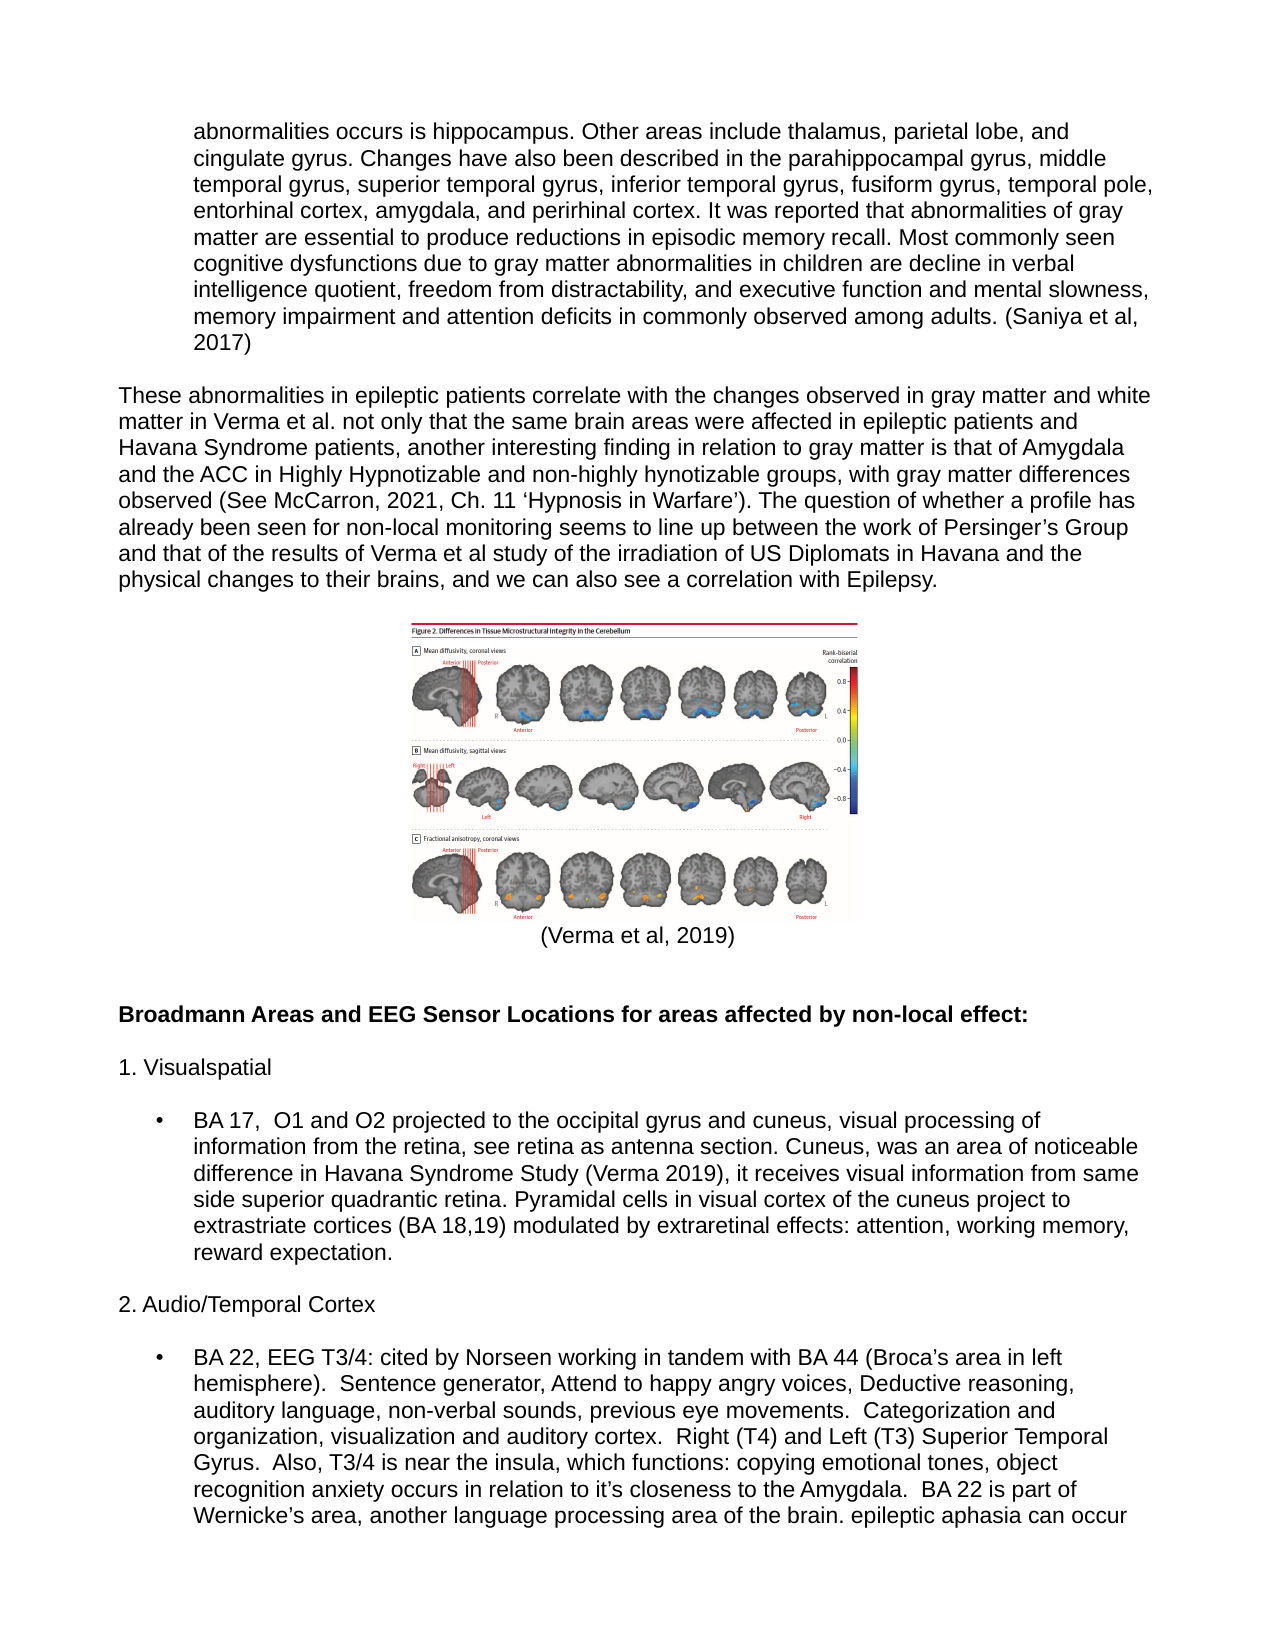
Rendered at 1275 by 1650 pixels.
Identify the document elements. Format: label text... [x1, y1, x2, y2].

text abnormalities occurs is hippocampus. Other areas include thalamus, parietal lobe, and cingulate gyrus. Changes have also been described in the parahippocampal gyrus, middle temporal gyrus, superior temporal gyrus, inferior temporal gyrus, fusiform gyrus, temporal pole, entorhinal cortex, amygdala, and perirhinal cortex. It was reported that abnormalities of gray matter are essential to produce reductions in episodic memory recall. Most commonly seen cognitive dysfunctions due to gray matter abnormalities in children are decline in verbal intelligence quotient, freedom from distractability, and executive function and mental slowness, memory impairment and attention deficits in commonly observed among adults. (Saniya et al, 2017) [193, 118, 1157, 355]
text 2. Audio/Temporal Cortex [118, 1291, 1157, 1318]
list BA 22, EEG T3/4: cited by Norseen working in tandem with BA 44 (Broca’s area in left hemisphere). Sentence generator, Attend to happy angry voices, Deductive reasoning, auditory language, non-verbal sounds, previous eye movements. Categorization and organization, visualization and auditory cortex. Right (T4) and Left (T3) Superior Temporal Gyrus. Also, T3/4 is near the insula, which functions: copying emotional tones, object recognition anxiety occurs in relation to it’s closeness to the Amygdala. BA 22 is part of Wernicke’s area, another language processing area of the brain. epileptic aphasia can occur [156, 1344, 1157, 1528]
list BA 17, O1 and O2 projected to the occipital gyrus and cuneus, visual processing of information from the retina, see retina as antenna section. Cuneus, was an area of noticeable difference in Havana Syndrome Study (Verma 2019), it receives visual information from same side superior quadrantic retina. Pyramidal cells in visual cortex of the cuneus project to extrastriate cortices (BA 18,19) modulated by extraretinal effects: attention, working memory, reward expectation. [156, 1107, 1157, 1265]
text (Verma et al, 2019) [118, 923, 1157, 949]
text Broadmann Areas and EEG Sensor Locations for areas affected by non-local effect: [118, 1001, 1157, 1028]
text 1. Visualspatial [118, 1054, 1157, 1080]
picture [397, 618, 878, 923]
text These abnormalities in epileptic patients correlate with the changes observed in gray matter and white matter in Verma et al. not only that the same brain areas were affected in epileptic patients and Havana Syndrome patients, another interesting finding in relation to gray matter is that of Amygdala and the ACC in Highly Hypnotizable and non-highly hynotizable groups, with gray matter differences observed (See McCarron, 2021, Ch. 11 ‘Hypnosis in Warfare’). The question of whether a profile has already been seen for non-local monitoring seems to line up between the work of Persinger’s Group and that of the results of Verma et al study of the irradiation of US Diplomats in Havana and the physical changes to their brains, and we can also see a correlation with Epilepsy. [118, 382, 1157, 592]
